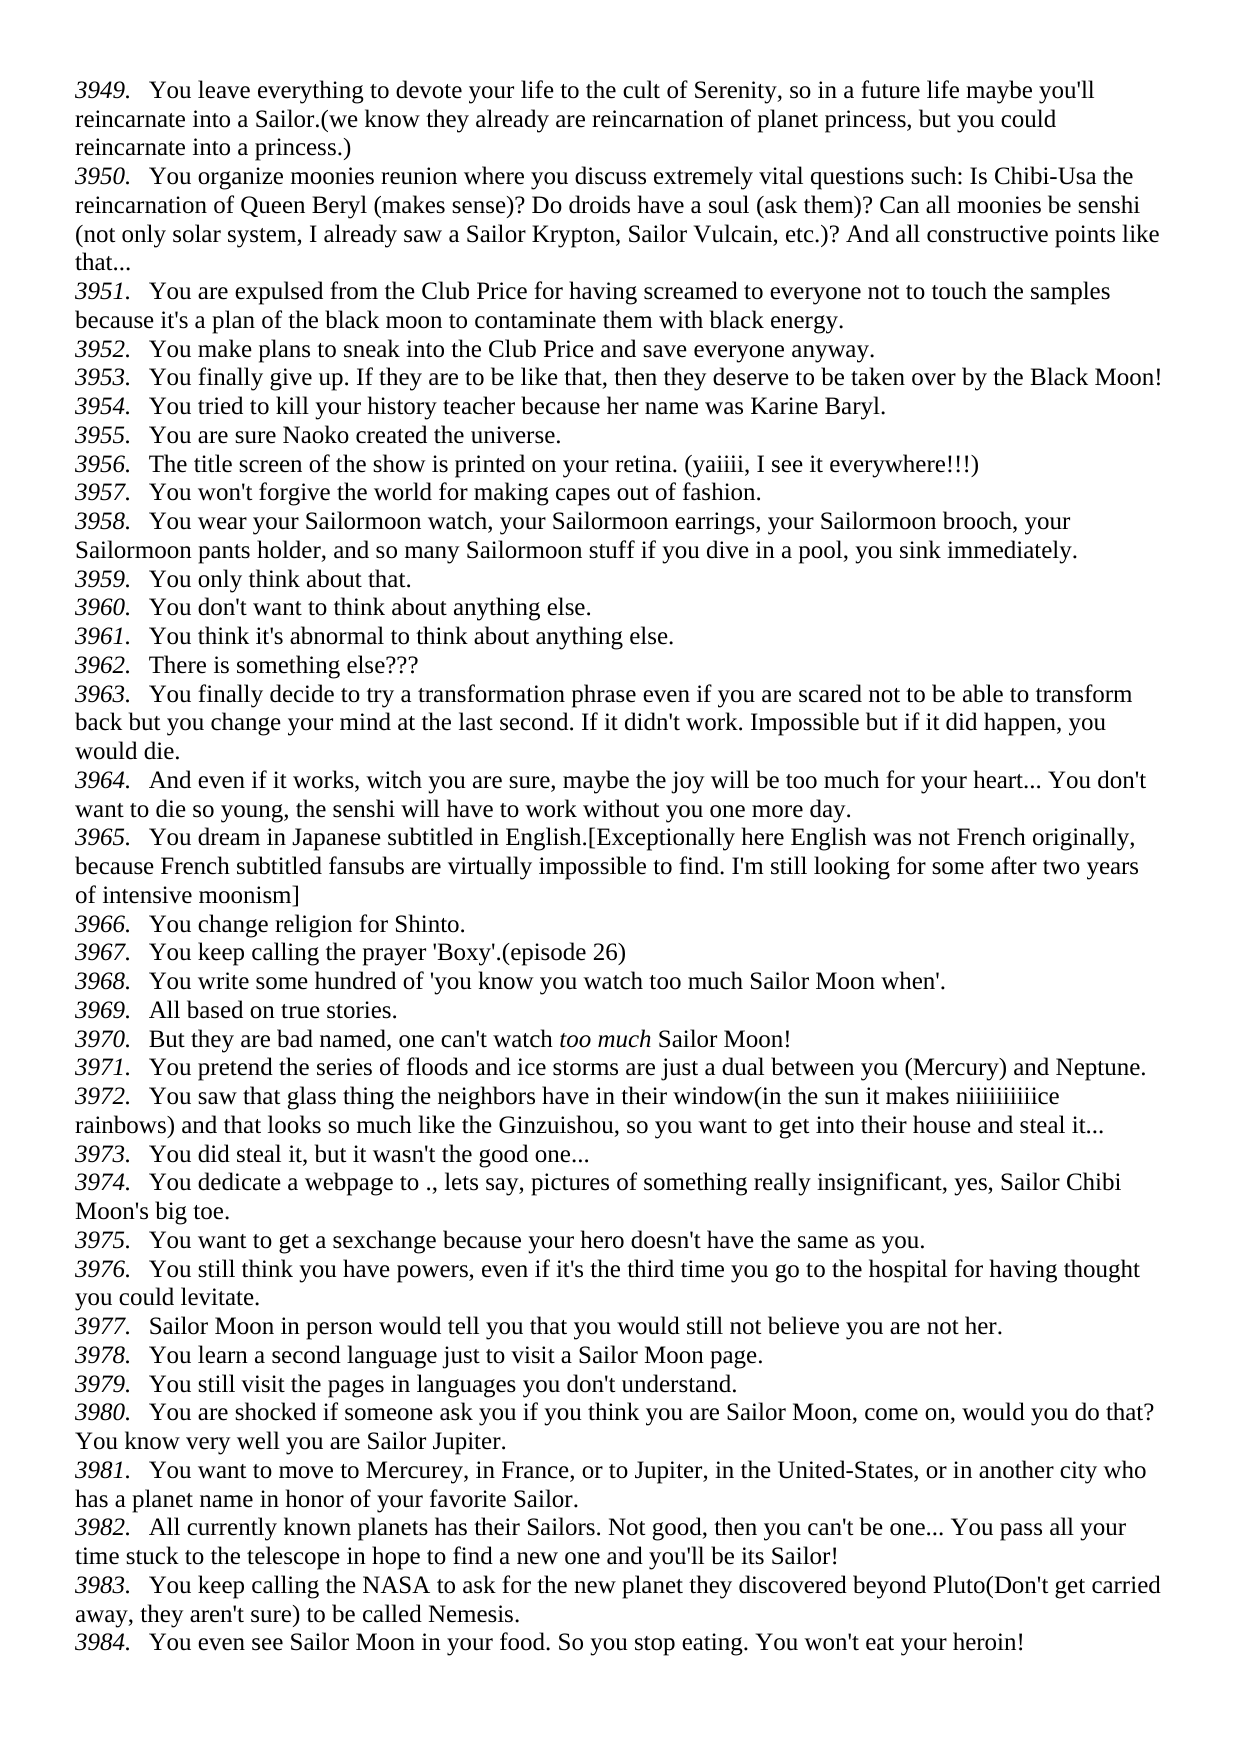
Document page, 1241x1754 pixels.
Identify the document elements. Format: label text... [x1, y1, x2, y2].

list You tried to kill your history teacher because her name was Karine Baryl. [75, 391, 1165, 420]
list You leave everything to devote your life to the cult of Serenity, so in a future life maybe you'll reincarnate into a Sailor.(we know they already are reincarnation of planet princess, but you could reincarnate into a princess.) [75, 75, 1165, 161]
list You only think about that. [75, 564, 1165, 592]
list You still think you have powers, even if it's the third time you go to the hospital for having thought you could levitate. [75, 1254, 1165, 1311]
list You still visit the pages in languages you don't understand. [75, 1369, 1165, 1397]
list The title screen of the show is printed on your retina. (yaiiii, I see it everywhere!!!) [75, 449, 1165, 477]
list You want to get a sexchange because your hero doesn't have the same as you. [75, 1225, 1165, 1254]
list You dedicate a webpage to ., lets say, pictures of something really insignificant, yes, Sailor Chibi Moon's big toe. [75, 1167, 1165, 1225]
list You keep calling the prayer 'Boxy'.(episode 26) [75, 937, 1165, 966]
list You keep calling the NASA to ask for the new planet they discovered beyond Pluto(Don't get carried away, they aren't sure) to be called Nemesis. [75, 1570, 1165, 1627]
list You saw that glass thing the neighbors have in their window(in the sun it makes niiiiiiiiiice rainbows) and that looks so much like the Ginzuishou, so you want to get into their house and steal it... [75, 1081, 1165, 1139]
list You don't want to think about anything else. [75, 592, 1165, 621]
list You dream in Japanese subtitled in English.[Exceptionally here English was not French originally, because French subtitled fansubs are virtually impossible to find. I'm still looking for some after two years of intensive moonism] [75, 822, 1165, 909]
list All currently known planets has their Sailors. Not good, then you can't be one... You pass all your time stuck to the telescope in hope to find a new one and you'll be its Sailor! [75, 1512, 1165, 1570]
list You did steal it, but it wasn't the good one... [75, 1139, 1165, 1167]
list You are sure Naoko created the universe. [75, 420, 1165, 449]
list And even if it works, witch you are sure, maybe the joy will be too much for your heart... You don't want to die so young, the senshi will have to work without you one more day. [75, 765, 1165, 822]
list You pretend the series of floods and ice storms are just a dual between you (Mercury) and Neptune. [75, 1052, 1165, 1081]
list You learn a second language just to visit a Sailor Moon page. [75, 1340, 1165, 1369]
list You won't forgive the world for making capes out of fashion. [75, 477, 1165, 506]
list You want to move to Mercurey, in France, or to Jupiter, in the United-States, or in another city who has a planet name in honor of your favorite Sailor. [75, 1455, 1165, 1512]
list There is something else??? [75, 650, 1165, 679]
list You make plans to sneak into the Club Price and save everyone anyway. [75, 334, 1165, 362]
list You finally give up. If they are to be like that, then they deserve to be taken over by the Black Moon! [75, 362, 1165, 391]
list You are shocked if someone ask you if you think you are Sailor Moon, come on, would you do that? You know very well you are Sailor Jupiter. [75, 1397, 1165, 1455]
list But they are bad named, one can't watch too much Sailor Moon! [75, 1024, 1165, 1052]
list You are expulsed from the Club Price for having screamed to everyone not to touch the samples because it's a plan of the black moon to contaminate them with black energy. [75, 276, 1165, 334]
list You even see Sailor Moon in your food. So you stop eating. You won't eat your heroin! [75, 1627, 1165, 1656]
list You organize moonies reunion where you discuss extremely vital questions such: Is Chibi-Usa the reincarnation of Queen Beryl (makes sense)? Do droids have a soul (ask them)? Can all moonies be senshi (not only solar system, I already saw a Sailor Krypton, Sailor Vulcain, etc.)? And all constructive points like that... [75, 161, 1165, 276]
list All based on true stories. [75, 995, 1165, 1024]
list You think it's abnormal to think about anything else. [75, 621, 1165, 650]
list You finally decide to try a transformation phrase even if you are scared not to be able to transform back but you change your mind at the last second. If it didn't work. Impossible but if it did happen, you would die. [75, 679, 1165, 765]
list You write some hundred of 'you know you watch too much Sailor Moon when'. [75, 966, 1165, 995]
list Sailor Moon in person would tell you that you would still not believe you are not her. [75, 1311, 1165, 1340]
list You change religion for Shinto. [75, 909, 1165, 937]
list You wear your Sailormoon watch, your Sailormoon earrings, your Sailormoon brooch, your Sailormoon pants holder, and so many Sailormoon stuff if you dive in a pool, you sink immediately. [75, 506, 1165, 564]
